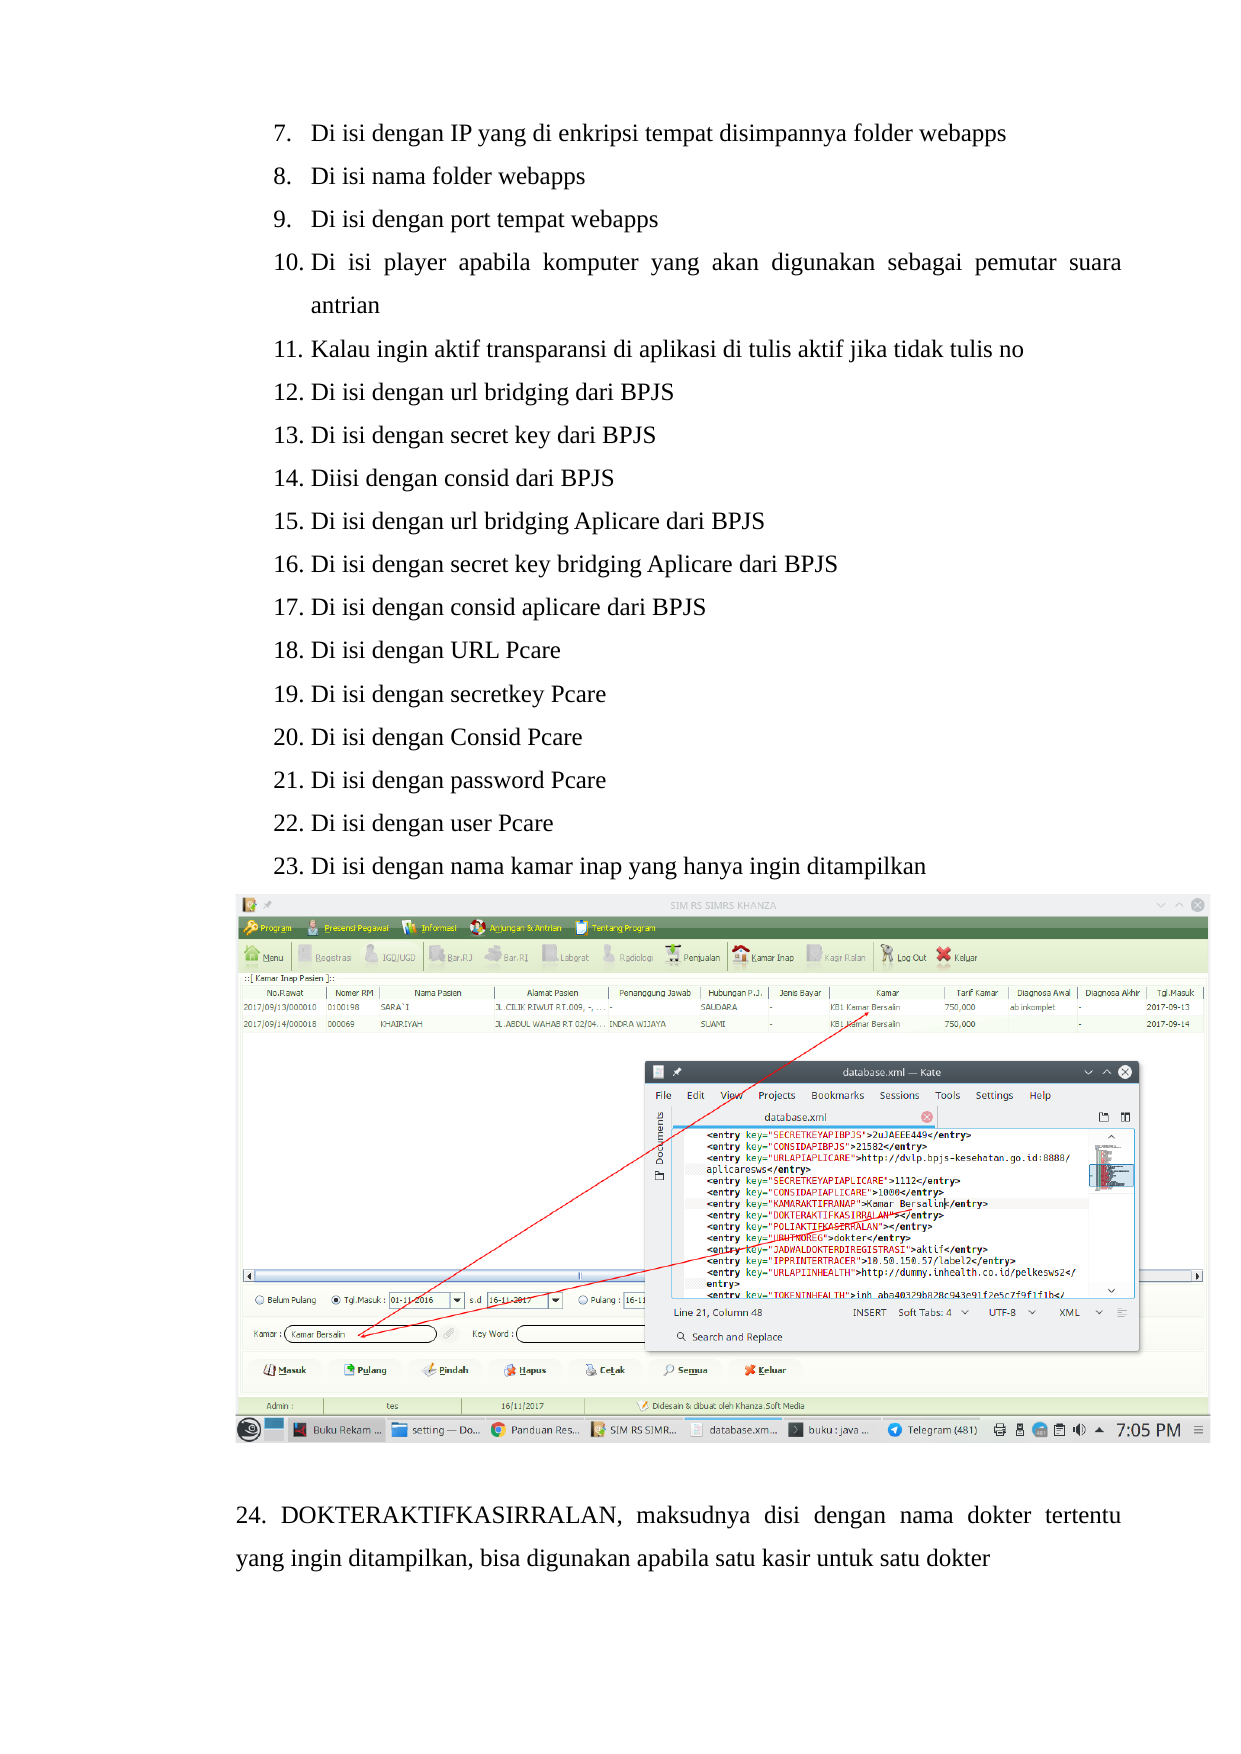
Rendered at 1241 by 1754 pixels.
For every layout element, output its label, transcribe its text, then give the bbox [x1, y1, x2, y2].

picture [235, 894, 1211, 1443]
list Di isi dengan password Pcare [273, 765, 1122, 794]
list Di isi dengan secretkey Pcare [273, 679, 1122, 707]
list Di isi dengan port tempat webapps [273, 204, 1122, 233]
text 24. DOKTERAKTIFKASIRRALAN, maksudnya disi dengan nama dokter tertentu yang ingin ditampilkan, bisa digunakan apabila satu kasir untuk satu dokter [236, 1500, 1122, 1572]
list Di isi dengan url bridging Aplicare dari BPJS [273, 506, 1122, 535]
list Di isi dengan url bridging dari BPJS [273, 377, 1122, 406]
list Di isi dengan URL Pcare [273, 636, 1122, 664]
list Kalau ingin aktif transparansi di aplikasi di tulis aktif jika tidak tulis no [273, 334, 1122, 362]
list Di isi dengan secret key dari BPJS [273, 420, 1122, 449]
list Diisi dengan consid dari BPJS [273, 463, 1122, 492]
list Di isi dengan Consid Pcare [273, 722, 1122, 751]
list Di isi dengan nama kamar inap yang hanya ingin ditampilkan [273, 851, 1122, 880]
list Di isi dengan IP yang di enkripsi tempat disimpannya folder webapps [273, 118, 1122, 147]
list Di isi dengan user Pcare [273, 808, 1122, 837]
list Di isi nama folder webapps [273, 161, 1122, 190]
list Di isi dengan consid aplicare dari BPJS [273, 592, 1122, 621]
list Di isi player apabila komputer yang akan digunakan sebagai pemutar suara antrian [273, 247, 1122, 319]
list Di isi dengan secret key bridging Aplicare dari BPJS [273, 549, 1122, 578]
